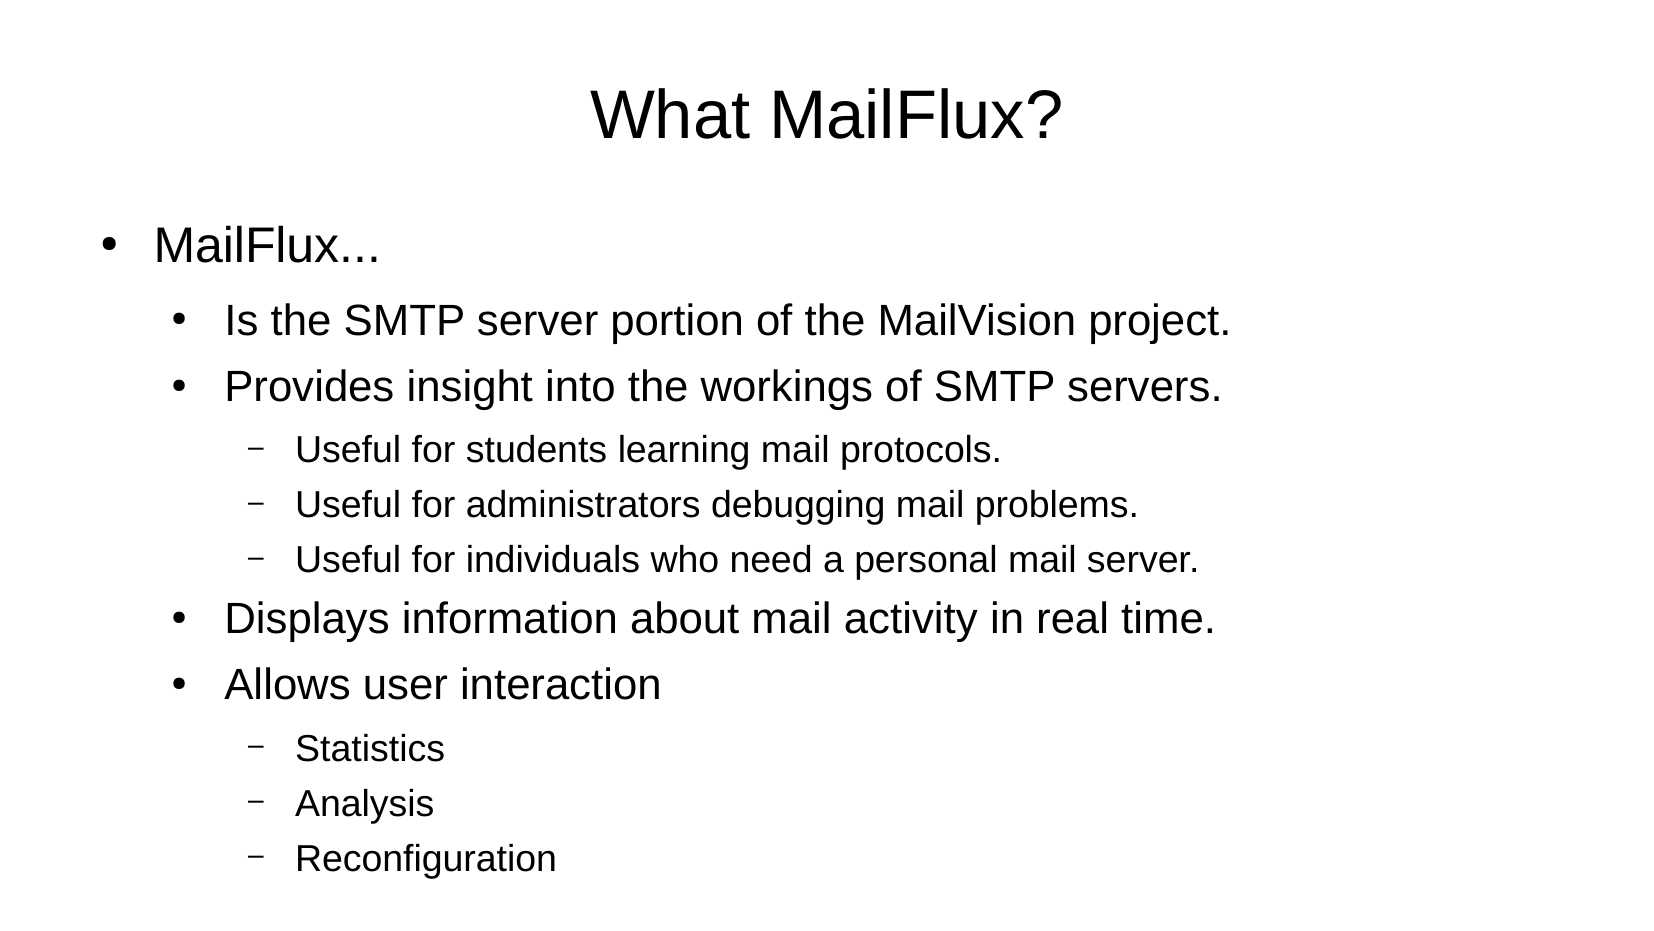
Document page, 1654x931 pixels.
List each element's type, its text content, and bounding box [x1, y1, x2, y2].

list MailFlux... Is the SMTP server portion of the MailVision project. Provides insight into the workings of SMTP servers. Useful for students learning mail protocols. Useful for administrators debugging mail problems. Useful for individuals who need a personal mail server. Displays information about mail activity in real time. Allows user interaction Statistics Analysis Reconfiguration [82, 217, 1571, 880]
title What MailFlux? [82, 37, 1571, 193]
